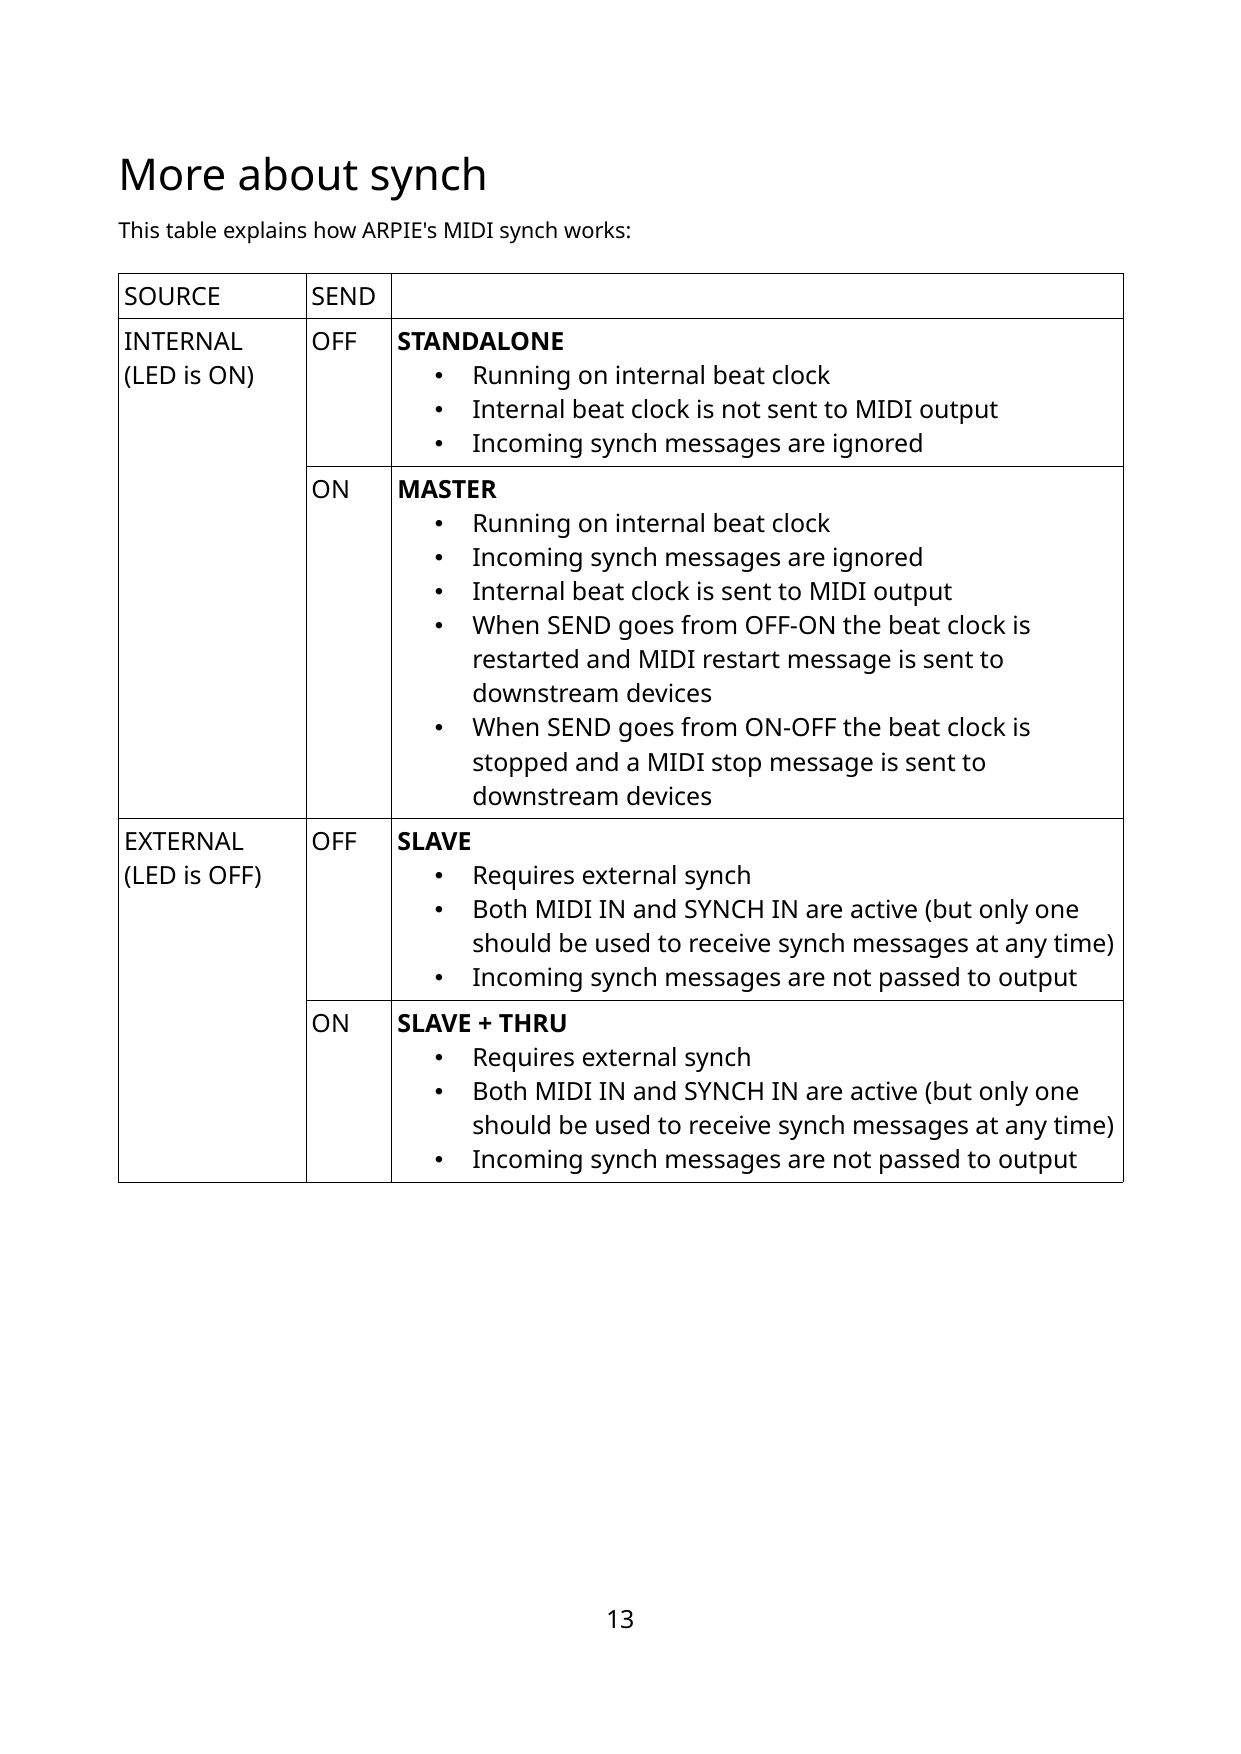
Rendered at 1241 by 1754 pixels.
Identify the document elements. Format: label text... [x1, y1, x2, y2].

table_cell OFF [307, 319, 391, 466]
table_header SOURCE [119, 274, 306, 318]
table_header [392, 274, 1123, 318]
table_cell OFF [307, 819, 391, 1000]
table_cell SLAVE Requires external synch Both MIDI IN and SYNCH IN are active (but only one should be used to receive synch messages at any time) Incoming synch messages are not passed to output [392, 819, 1123, 1000]
table_cell ON [307, 1001, 391, 1182]
table_cell SLAVE + THRU Requires external synch Both MIDI IN and SYNCH IN are active (but only one should be used to receive synch messages at any time) Incoming synch messages are not passed to output [392, 1001, 1123, 1182]
table_cell INTERNAL (LED is ON) [119, 319, 306, 818]
table_header SEND [307, 274, 391, 318]
table_cell MASTER Running on internal beat clock Incoming synch messages are ignored Internal beat clock is sent to MIDI output When SEND goes from OFF-ON the beat clock is restarted and MIDI restart message is sent to downstream devices When SEND goes from ON-OFF the beat clock is stopped and a MIDI stop message is sent to downstream devices [392, 467, 1123, 818]
table_cell STANDALONE Running on internal beat clock Internal beat clock is not sent to MIDI output Incoming synch messages are ignored [392, 319, 1123, 466]
table_cell EXTERNAL (LED is OFF) [119, 819, 306, 1182]
subtitle More about synch [118, 143, 1122, 203]
table_cell ON [307, 467, 391, 818]
text This table explains how ARPIE's MIDI synch works: [118, 215, 1122, 245]
